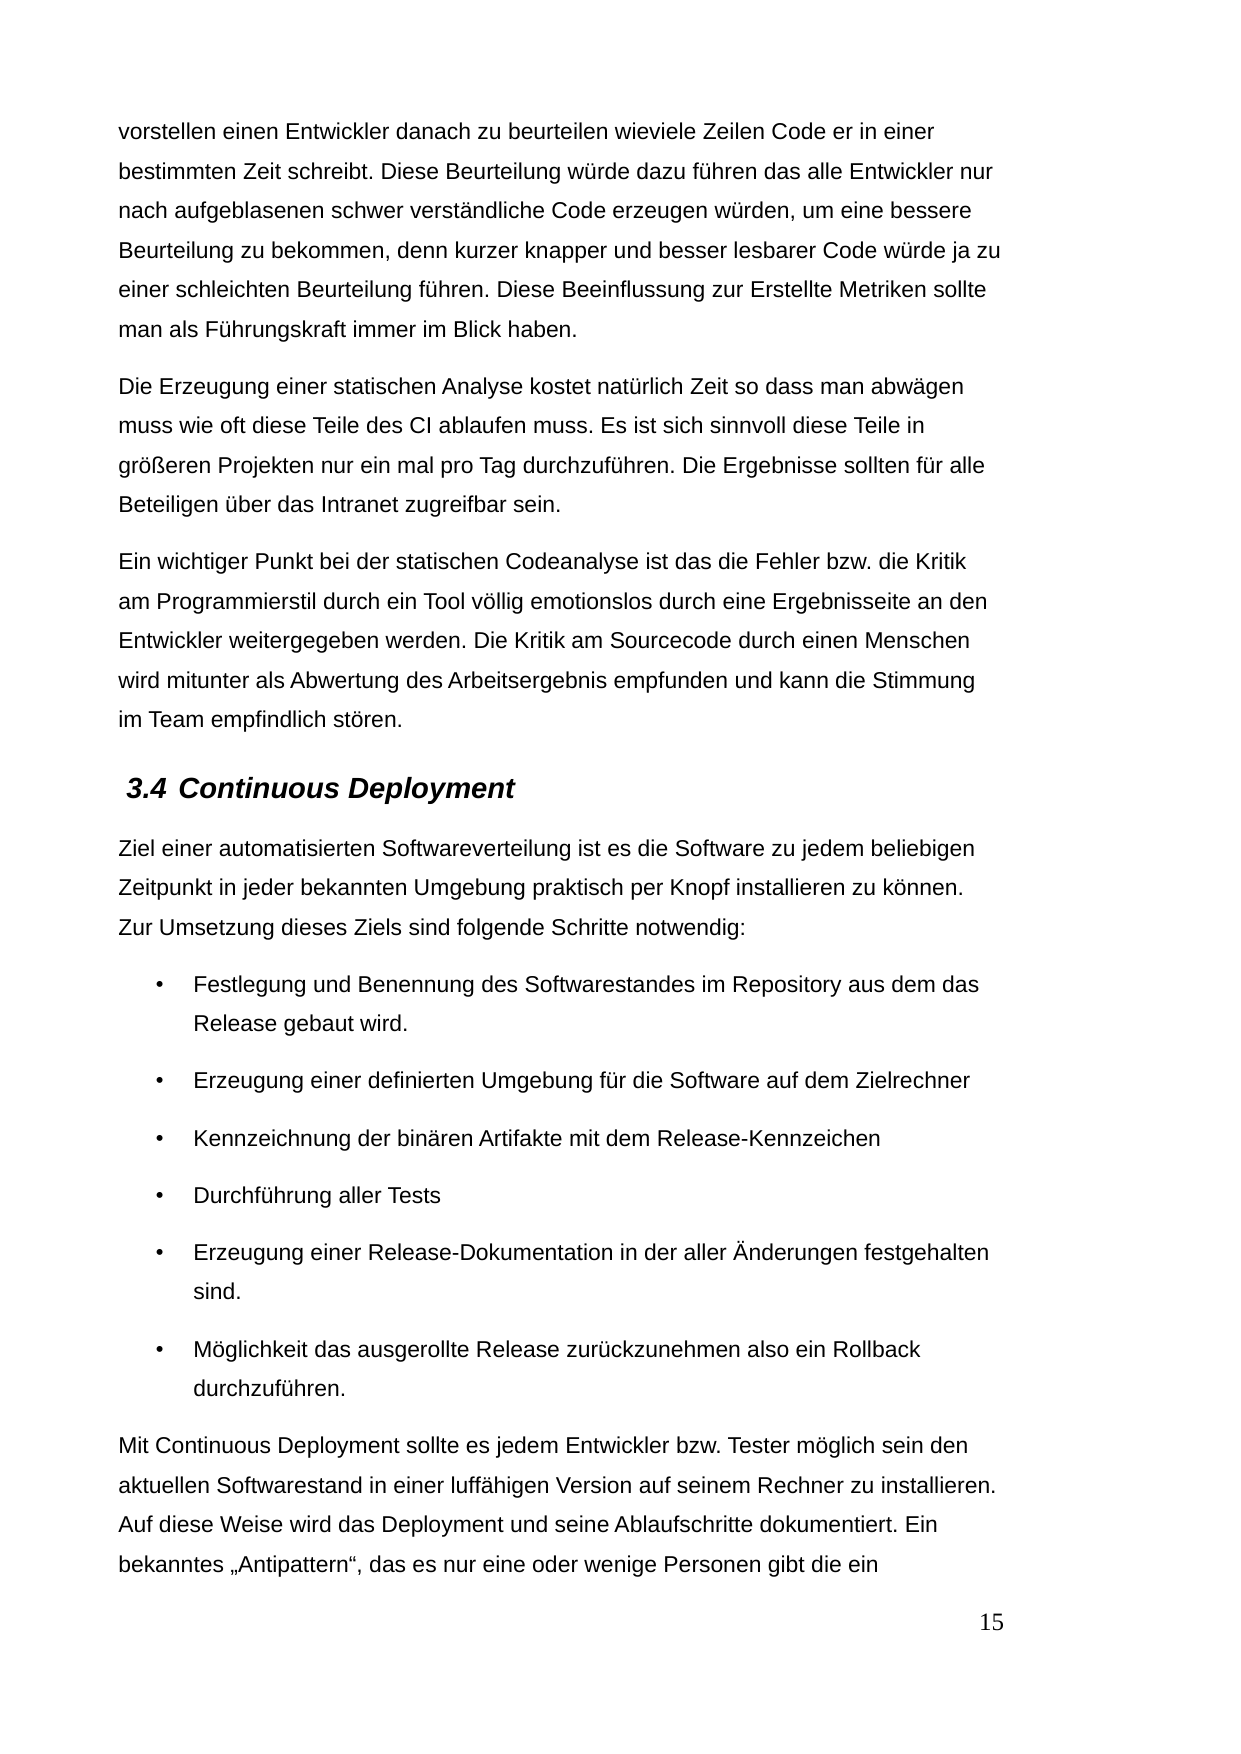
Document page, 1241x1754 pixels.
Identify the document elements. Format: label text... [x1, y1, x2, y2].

text Mit Continuous Deployment sollte es jedem Entwickler bzw. Tester möglich sein den aktuellen Softwarestand in einer luffähigen Version auf seinem Rechner zu installieren. Auf diese Weise wird das Deployment und seine Ablaufschritte dokumentiert. Ein bekanntes „Antipattern“, das es nur eine oder wenige Personen gibt die ein [118, 1432, 1004, 1577]
list Durchführung aller Tests [156, 1182, 1004, 1208]
list Erzeugung einer Release-Dokumentation in der aller Änderungen festgehalten sind. [156, 1239, 1004, 1305]
text Die Erzeugung einer statischen Analyse kostet natürlich Zeit so dass man abwägen muss wie oft diese Teile des CI ablaufen muss. Es ist sich sinnvoll diese Teile in größeren Projekten nur ein mal pro Tag durchzuführen. Die Ergebnisse sollten für alle Beteiligen über das Intranet zugreifbar sein. [118, 373, 1004, 517]
list Festlegung und Benennung des Softwarestandes im Repository aus dem das Release gebaut wird. [156, 971, 1004, 1036]
list Erzeugung einer definierten Umgebung für die Software auf dem Zielrechner [156, 1067, 1004, 1094]
list Kennzeichnung der binären Artifakte mit dem Release-Kennzeichen [156, 1124, 1004, 1151]
text Ein wichtiger Punkt bei der statischen Codeanalyse ist das die Fehler bzw. die Kritik am Programmierstil durch ein Tool völlig emotionslos durch eine Ergebnisseite an den Entwickler weitergegeben werden. Die Kritik am Sourcecode durch einen Menschen wird mitunter als Abwertung des Arbeitsergebnis empfunden und kann die Stimmung im Team empfindlich stören. [118, 548, 1004, 733]
text vorstellen einen Entwickler danach zu beurteilen wieviele Zeilen Code er in einer bestimmten Zeit schreibt. Diese Beurteilung würde dazu führen das alle Entwickler nur nach aufgeblasenen schwer verständliche Code erzeugen würden, um eine bessere Beurteilung zu bekommen, denn kurzer knapper und besser lesbarer Code würde ja zu einer schleichten Beurteilung führen. Diese Beeinflussung zur Erstellte Metriken sollte man als Führungskraft immer im Blick haben. [118, 118, 1004, 342]
subtitle Continuous Deployment [118, 771, 1004, 804]
list Möglichkeit das ausgerollte Release zurückzunehmen also ein Rollback durchzuführen. [156, 1336, 1004, 1401]
text Ziel einer automatisierten Softwareverteilung ist es die Software zu jedem beliebigen Zeitpunkt in jeder bekannten Umgebung praktisch per Knopf installieren zu können. Zur Umsetzung dieses Ziels sind folgende Schritte notwendig: [118, 834, 1004, 940]
